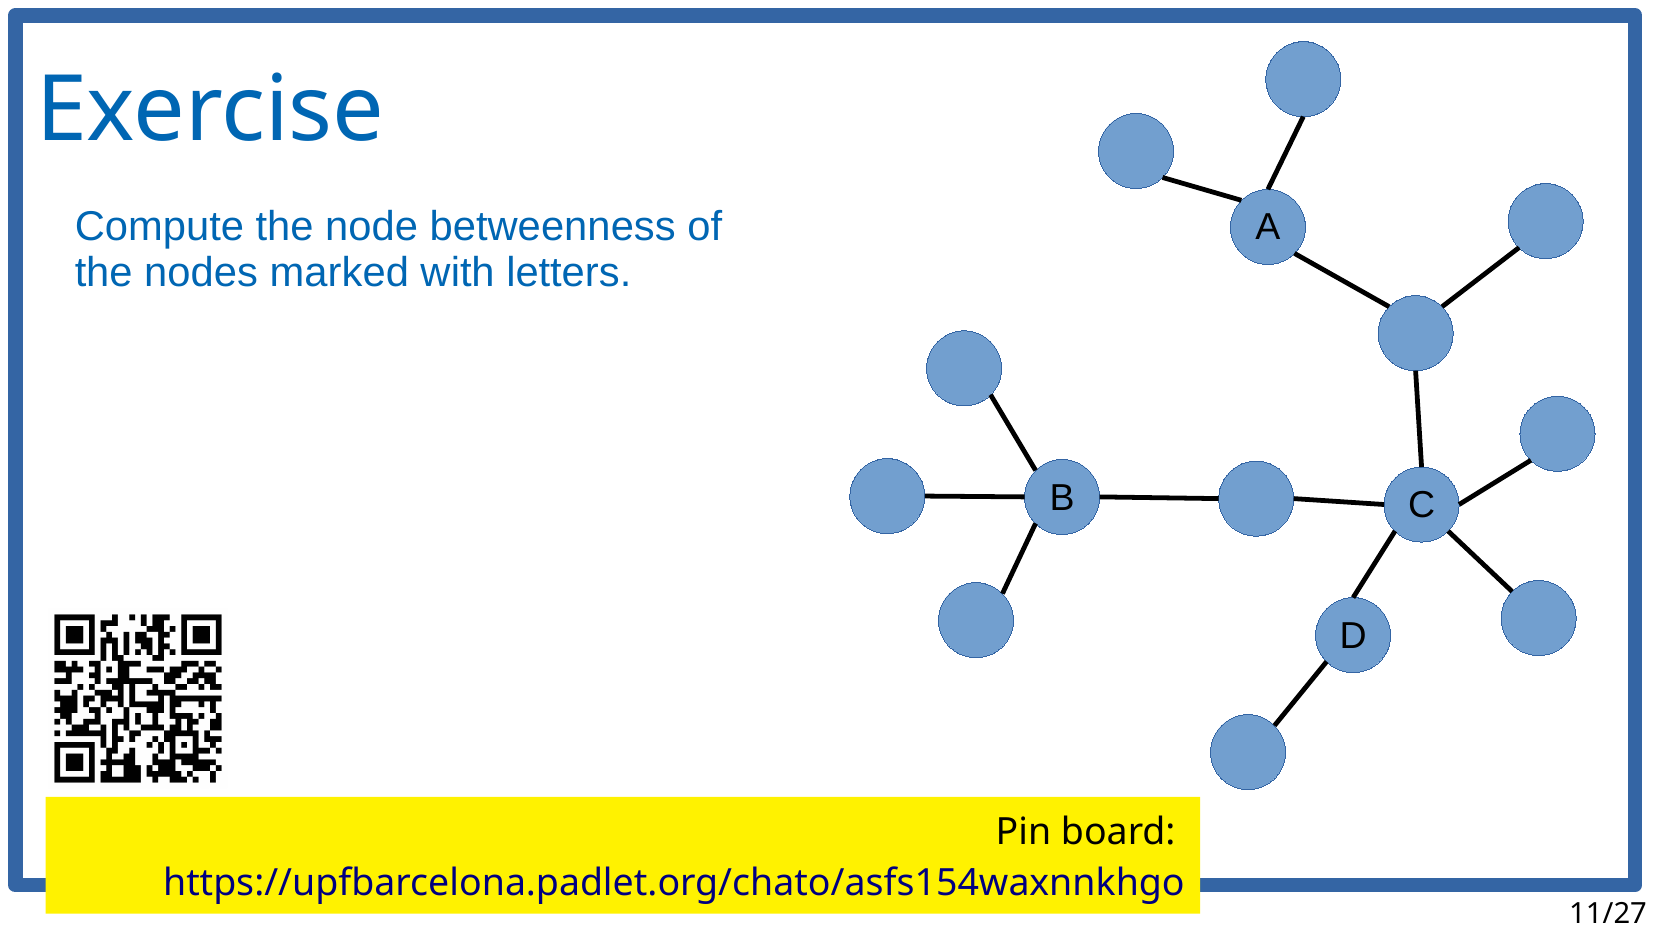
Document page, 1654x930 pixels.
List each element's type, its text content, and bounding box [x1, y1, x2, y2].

text_box [1210, 714, 1286, 790]
text_box D [1315, 597, 1391, 673]
text_box [1098, 113, 1174, 189]
text_box [1218, 461, 1294, 537]
text_box [1501, 580, 1577, 656]
text_box [926, 330, 1002, 406]
picture [48, 608, 228, 789]
title Exercise [30, 40, 391, 170]
text_box C [1384, 467, 1459, 543]
text_box B [1024, 459, 1100, 535]
text_box [1519, 396, 1596, 472]
text_box [938, 582, 1014, 658]
text_box Compute the node betweenness of the nodes marked with letters. [60, 194, 742, 316]
text_box A [1230, 189, 1306, 265]
text_box Pin board: https://upfbarcelona.padlet.org/chato/asfs154waxnnkhgo [45, 796, 1201, 870]
text_box [1378, 295, 1454, 371]
text_box [1265, 41, 1341, 117]
text_box [1508, 183, 1584, 259]
text_box [849, 458, 925, 534]
